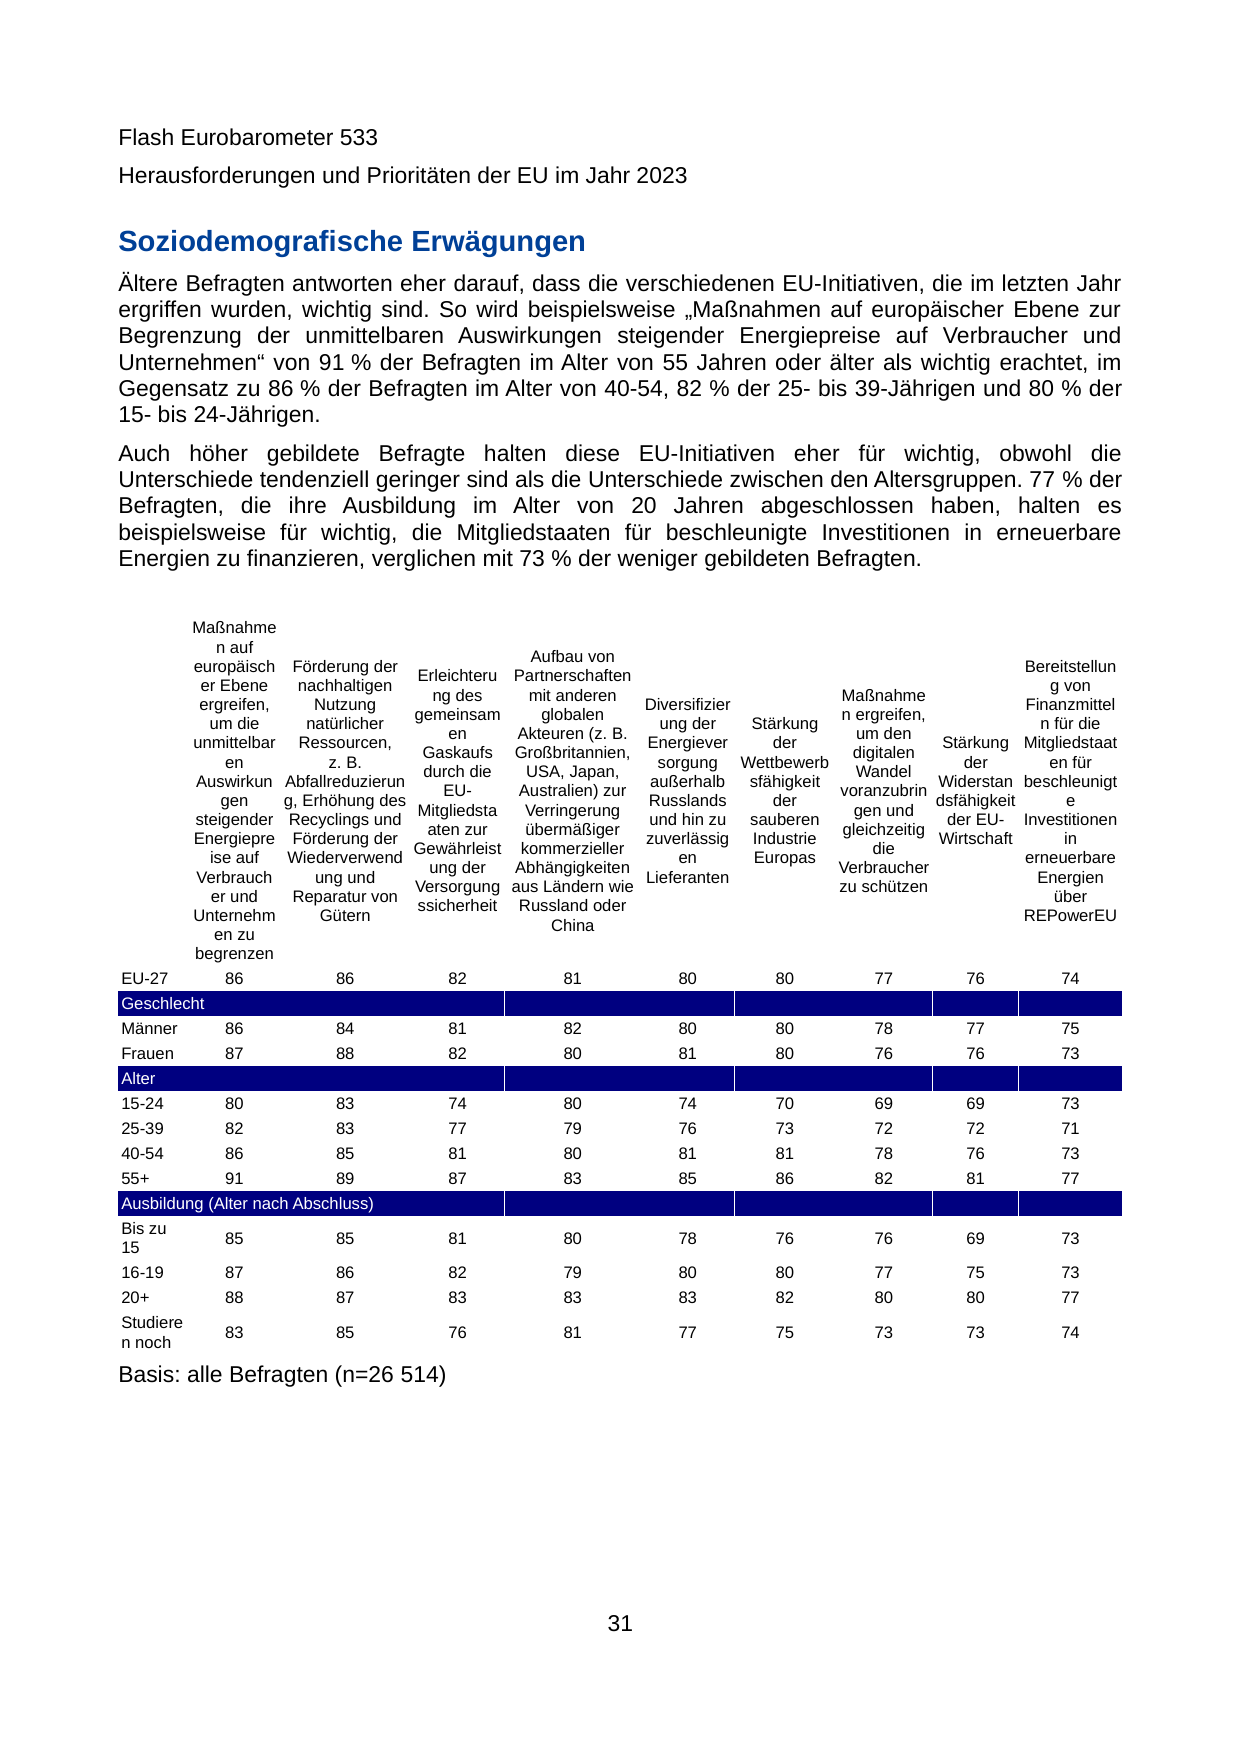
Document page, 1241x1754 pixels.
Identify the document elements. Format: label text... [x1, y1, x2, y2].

table_cell [933, 1191, 1018, 1216]
table_cell 83 [280, 1091, 410, 1116]
table_header Stärkung der Wettbewerbsfähigkeit der sauberen Industrie Europas [735, 615, 835, 966]
table_cell 80 [505, 1041, 640, 1066]
table_cell 76 [735, 1216, 835, 1260]
table_cell 83 [505, 1166, 640, 1191]
table_cell [735, 1066, 835, 1091]
table_cell 16-19 [118, 1260, 189, 1285]
table_cell 81 [505, 1310, 640, 1354]
table_cell 77 [640, 1310, 734, 1354]
table_cell 75 [735, 1310, 835, 1354]
table_cell 79 [505, 1116, 640, 1141]
table_cell 77 [1019, 1285, 1122, 1310]
table_cell 86 [280, 966, 410, 991]
table_cell 87 [189, 1041, 280, 1066]
table_cell 77 [933, 1016, 1018, 1041]
table_cell 73 [1019, 1141, 1122, 1166]
table_cell 81 [640, 1041, 734, 1066]
table_cell 80 [735, 1041, 835, 1066]
table_cell [1019, 991, 1122, 1016]
table_cell 80 [640, 1016, 734, 1041]
table_cell 80 [735, 1016, 835, 1041]
table_cell 72 [933, 1116, 1018, 1141]
table_cell 82 [735, 1285, 835, 1310]
table_cell 81 [505, 966, 640, 991]
text Basis: alle Befragten (n=26 514) [118, 1361, 1122, 1387]
table_cell 77 [835, 966, 932, 991]
table_cell EU-27 [118, 966, 189, 991]
table_cell 78 [835, 1141, 932, 1166]
table_cell 69 [835, 1091, 932, 1116]
table_cell [735, 1191, 835, 1216]
table_cell 81 [735, 1141, 835, 1166]
table_cell Studieren noch [118, 1310, 189, 1354]
table_cell 77 [1019, 1166, 1122, 1191]
table_cell 76 [410, 1310, 504, 1354]
table_cell 15-24 [118, 1091, 189, 1116]
table_cell 80 [505, 1141, 640, 1166]
text Soziodemografische Erwägungen [118, 224, 1122, 258]
table_cell [735, 991, 835, 1016]
table_header Maßnahmen auf europäischer Ebene ergreifen, um die unmittelbaren Auswirkungen steigender Energiepreise auf Verbraucher und Unternehmen zu begrenzen [189, 615, 280, 966]
table_cell 74 [1019, 966, 1122, 991]
table_cell Bis zu 15 [118, 1216, 189, 1260]
table_cell 76 [933, 1141, 1018, 1166]
table_cell 74 [410, 1091, 504, 1116]
table_cell 73 [1019, 1091, 1122, 1116]
table_cell 40-54 [118, 1141, 189, 1166]
table_cell 80 [735, 966, 835, 991]
table_cell [933, 1066, 1018, 1091]
table_cell [1019, 1066, 1122, 1091]
table_cell 80 [189, 1091, 280, 1116]
table_cell 80 [735, 1260, 835, 1285]
table_cell 85 [640, 1166, 734, 1191]
table_cell [505, 1066, 640, 1091]
table_cell 73 [835, 1310, 932, 1354]
table_cell 86 [735, 1166, 835, 1191]
table_cell [640, 1066, 734, 1091]
table_cell 91 [189, 1166, 280, 1191]
table_cell 76 [640, 1116, 734, 1141]
table_cell 80 [505, 1091, 640, 1116]
table_cell 81 [410, 1141, 504, 1166]
table_cell 83 [280, 1116, 410, 1141]
table_cell 69 [933, 1091, 1018, 1116]
table_cell 87 [410, 1166, 504, 1191]
table_cell 86 [189, 1141, 280, 1166]
table_cell [1019, 1191, 1122, 1216]
table_cell [640, 991, 734, 1016]
table_cell 83 [189, 1310, 280, 1354]
table_cell 77 [410, 1116, 504, 1141]
table_header [118, 615, 189, 966]
table_cell 73 [1019, 1216, 1122, 1260]
table_cell 82 [410, 1041, 504, 1066]
table_cell 75 [933, 1260, 1018, 1285]
table_header Förderung der nachhaltigen Nutzung natürlicher Ressourcen, z. B. Abfallreduzierung, Erhöhung des Recyclings und Förderung der Wiederverwendung und Reparatur von Gütern [280, 615, 410, 966]
table_header Maßnahmen ergreifen, um den digitalen Wandel voranzubringen und gleichzeitig die Verbraucher zu schützen [835, 615, 932, 966]
table_cell 73 [1019, 1041, 1122, 1066]
table_cell 83 [640, 1285, 734, 1310]
table_cell 75 [1019, 1016, 1122, 1041]
table_header Bereitstellung von Finanzmitteln für die Mitgliedstaaten für beschleunigte Investitionen in erneuerbare Energien über REPowerEU [1019, 615, 1122, 966]
table_cell Ausbildung (Alter nach Abschluss) [118, 1191, 504, 1216]
table_cell 81 [640, 1141, 734, 1166]
table_cell 85 [280, 1310, 410, 1354]
table_cell Geschlecht [118, 991, 504, 1016]
table_header Diversifizierung der Energieversorgung außerhalb Russlands und hin zu zuverlässigen Lieferanten [640, 615, 734, 966]
table_cell 88 [189, 1285, 280, 1310]
table_cell 81 [410, 1016, 504, 1041]
table_cell 84 [280, 1016, 410, 1041]
table_cell 71 [1019, 1116, 1122, 1141]
table_cell 82 [835, 1166, 932, 1191]
table_cell 83 [410, 1285, 504, 1310]
table_cell 88 [280, 1041, 410, 1066]
text Ältere Befragten antworten eher darauf, dass die verschiedenen EU-Initiativen, die im letzten Jahr ergriffen wurden, wichtig sind. So wird beispielsweise „Maßnahmen auf europäischer Ebene zur Begrenzung der unmittelbaren Auswirkungen steigender Energiepreise auf Verbraucher und Unternehmen“ von 91 % der Befragten im Alter von 55 Jahren oder älter als wichtig erachtet, im Gegensatz zu 86 % der Befragten im Alter von 40-54, 82 % der 25- bis 39-Jährigen und 80 % der 15- bis 24-Jährigen. [118, 269, 1122, 428]
table_cell Frauen [118, 1041, 189, 1066]
table_cell 80 [933, 1285, 1018, 1310]
table_header Aufbau von Partnerschaften mit anderen globalen Akteuren (z. B. Großbritannien, USA, Japan, Australien) zur Verringerung übermäßiger kommerzieller Abhängigkeiten aus Ländern wie Russland oder China [505, 615, 640, 966]
text Auch höher gebildete Befragte halten diese EU-Initiativen eher für wichtig, obwohl die Unterschiede tendenziell geringer sind als die Unterschiede zwischen den Altersgruppen. 77 % der Befragten, die ihre Ausbildung im Alter von 20 Jahren abgeschlossen haben, halten es beispielsweise für wichtig, die Mitgliedstaaten für beschleunigte Investitionen in erneuerbare Energien zu finanzieren, verglichen mit 73 % der weniger gebildeten Befragten. [118, 439, 1122, 571]
table_cell 76 [835, 1216, 932, 1260]
table_cell 20+ [118, 1285, 189, 1310]
table_cell 73 [735, 1116, 835, 1141]
table_cell 86 [280, 1260, 410, 1285]
table_cell 76 [933, 966, 1018, 991]
table_cell 70 [735, 1091, 835, 1116]
table_cell 82 [505, 1016, 640, 1041]
table_cell 86 [189, 1016, 280, 1041]
table_cell 85 [280, 1141, 410, 1166]
table_cell [835, 1191, 932, 1216]
table_header Erleichterung des gemeinsamen Gaskaufs durch die EU-Mitgliedstaaten zur Gewährleistung der Versorgungssicherheit [410, 615, 504, 966]
table_cell 81 [933, 1166, 1018, 1191]
table_cell 77 [835, 1260, 932, 1285]
table_cell 25-39 [118, 1116, 189, 1141]
table_cell 87 [189, 1260, 280, 1285]
table_cell 82 [410, 1260, 504, 1285]
table_cell 72 [835, 1116, 932, 1141]
table_cell 81 [410, 1216, 504, 1260]
table_cell 78 [835, 1016, 932, 1041]
table_cell 83 [505, 1285, 640, 1310]
table_cell 82 [189, 1116, 280, 1141]
table_cell 69 [933, 1216, 1018, 1260]
table_cell 87 [280, 1285, 410, 1310]
table_cell 82 [410, 966, 504, 991]
table_cell [835, 1066, 932, 1091]
table_cell 74 [640, 1091, 734, 1116]
table_cell 89 [280, 1166, 410, 1191]
table_cell 55+ [118, 1166, 189, 1191]
table_cell 80 [640, 966, 734, 991]
table_cell 73 [933, 1310, 1018, 1354]
table_cell 80 [640, 1260, 734, 1285]
table_cell 80 [505, 1216, 640, 1260]
table_cell [640, 1191, 734, 1216]
table_cell [933, 991, 1018, 1016]
table_cell 78 [640, 1216, 734, 1260]
table_cell 74 [1019, 1310, 1122, 1354]
table_cell 73 [1019, 1260, 1122, 1285]
table_cell Alter [118, 1066, 504, 1091]
table_cell [505, 1191, 640, 1216]
table_cell [505, 991, 640, 1016]
table_cell 85 [280, 1216, 410, 1260]
table_cell 80 [835, 1285, 932, 1310]
table_cell Männer [118, 1016, 189, 1041]
table_cell 85 [189, 1216, 280, 1260]
table_cell 76 [835, 1041, 932, 1066]
table_cell 86 [189, 966, 280, 991]
table_header Stärkung der Widerstandsfähigkeit der EU-Wirtschaft [933, 615, 1018, 966]
table_cell 79 [505, 1260, 640, 1285]
table_cell 76 [933, 1041, 1018, 1066]
table_cell [835, 991, 932, 1016]
